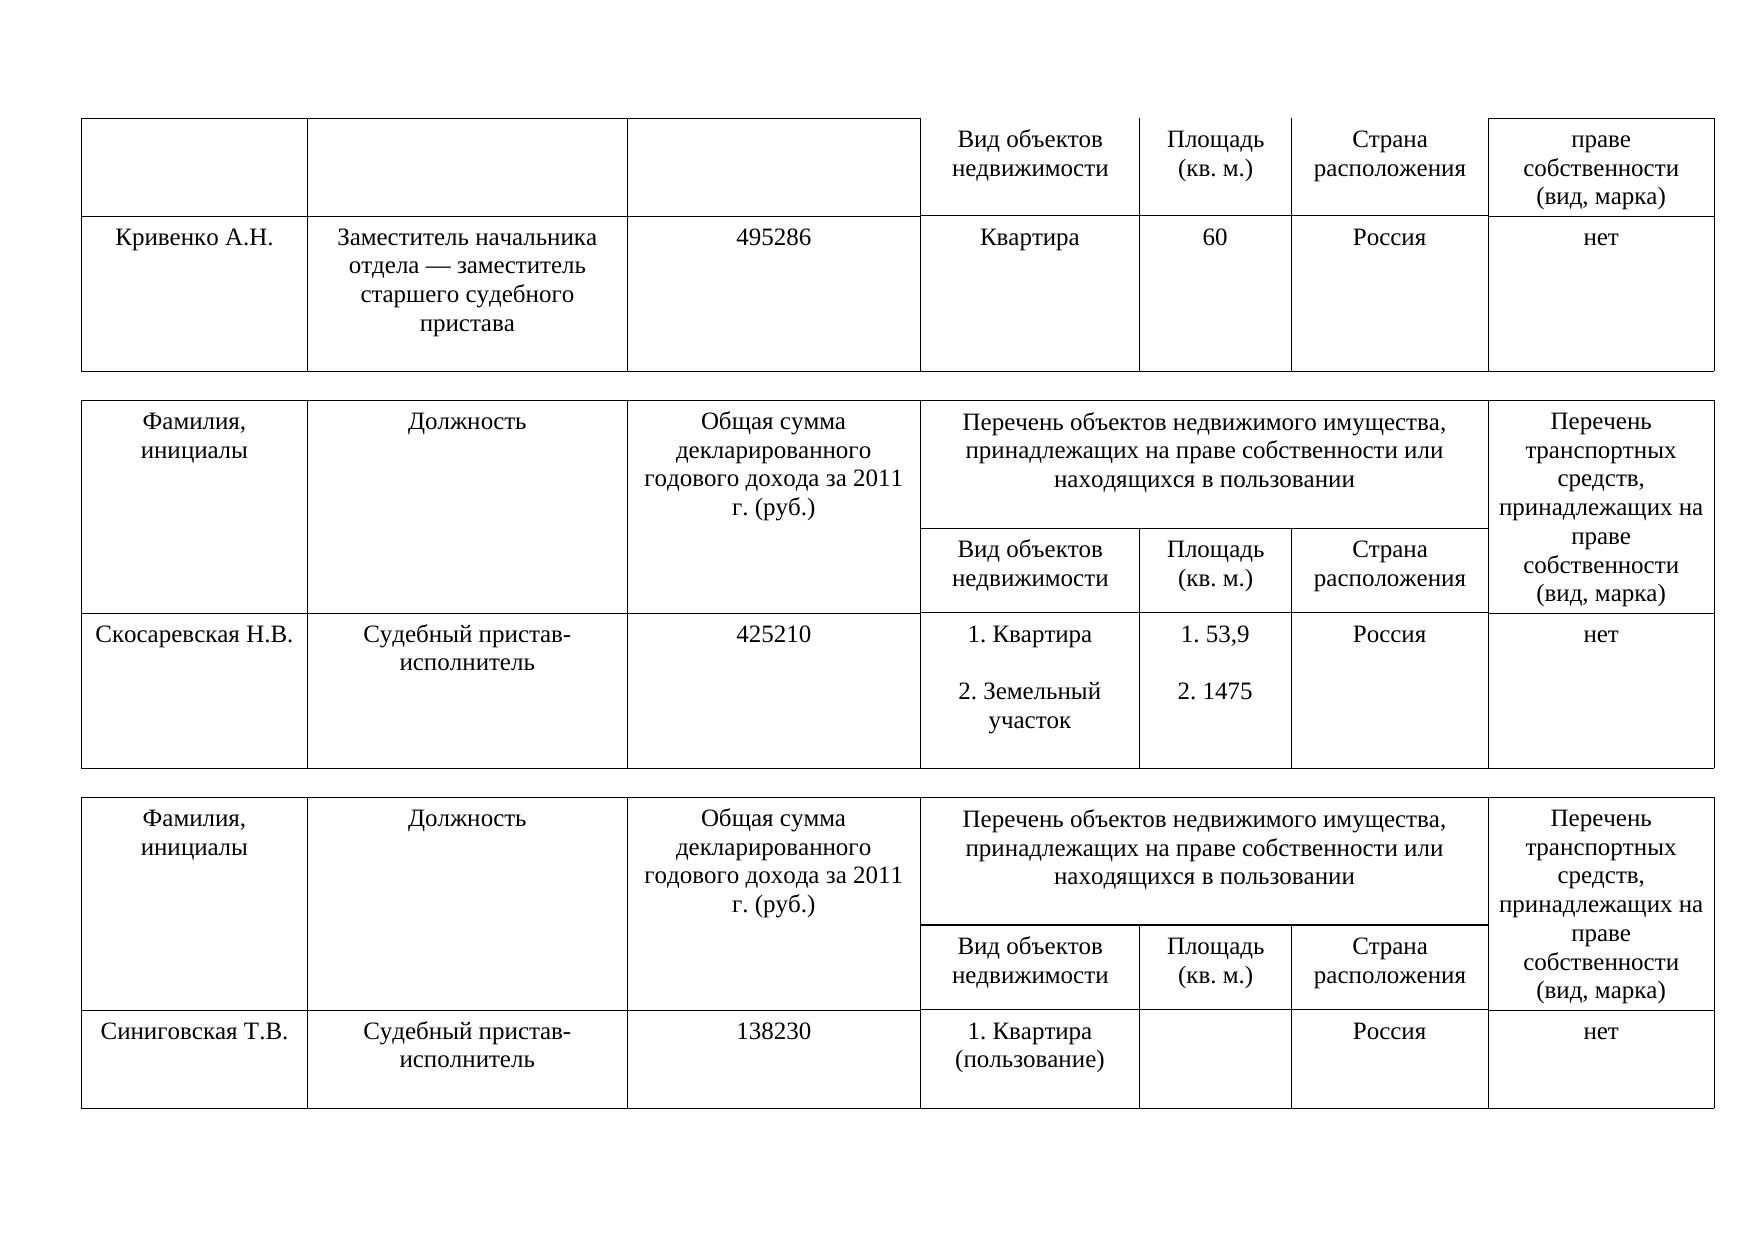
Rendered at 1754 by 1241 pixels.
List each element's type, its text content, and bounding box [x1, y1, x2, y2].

table_cell 138230 [628, 1011, 920, 1108]
table_cell Заместитель начальника отдела –– заместитель старшего судебного пристава [308, 217, 627, 371]
table_cell Судебный пристав-исполнитель [308, 1011, 627, 1108]
table_cell Площадь (кв. м.) [1140, 926, 1291, 1009]
table_cell нет [1489, 1011, 1714, 1108]
table_header [308, 119, 627, 216]
table_cell 60 [1140, 216, 1291, 371]
table_cell Страна расположения [1292, 118, 1488, 215]
table_cell Вид объектов недвижимости [921, 529, 1139, 612]
table_header Фамилия, инициалы [82, 401, 307, 613]
table_cell Россия [1292, 216, 1488, 371]
table_cell Россия [1292, 1010, 1488, 1108]
table_header Перечень объектов недвижимого имущества, принадлежащих на праве собственности или находящихся в пользовании [921, 401, 1488, 528]
table_cell Квартира [921, 216, 1139, 371]
table_cell 1. Квартира 2. Земельный участок [921, 613, 1139, 768]
table_header [628, 119, 920, 216]
table_cell Страна расположения [1292, 926, 1488, 1009]
table_cell 425210 [628, 614, 920, 768]
table_header Общая сумма декларированного годового дохода за 2011 г. (руб.) [628, 798, 920, 1010]
table_cell 1. 53,9 2. 1475 [1140, 613, 1291, 768]
table_header Перечень объектов недвижимого имущества, принадлежащих на праве собственности или находящихся в пользовании [921, 798, 1488, 924]
table_cell Россия [1292, 613, 1488, 768]
table_cell Кривенко А.Н. [82, 217, 307, 371]
table_cell Вид объектов недвижимости [921, 118, 1139, 215]
table_cell Вид объектов недвижимости [921, 926, 1139, 1009]
table_cell нет [1489, 614, 1714, 768]
table_cell Скосаревская Н.В. [82, 614, 307, 768]
table_header Перечень транспортных средств, принадлежащих на праве собственности (вид, марка) [1489, 798, 1714, 1010]
table_cell [1140, 1010, 1291, 1108]
table_cell Синиговская Т.В. [82, 1011, 307, 1108]
table_header Должность [308, 798, 627, 1010]
table_header Должность [308, 401, 627, 613]
table_cell Страна расположения [1292, 529, 1488, 612]
table_header праве собственности (вид, марка) [1489, 119, 1714, 216]
table_cell нет [1489, 217, 1714, 371]
table_header Общая сумма декларированного годового дохода за 2011 г. (руб.) [628, 401, 920, 613]
table_cell Судебный пристав-исполнитель [308, 614, 627, 768]
table_cell Площадь (кв. м.) [1140, 529, 1291, 612]
table_header Фамилия, инициалы [82, 798, 307, 1010]
table_header [82, 119, 307, 216]
table_header Перечень транспортных средств, принадлежащих на праве собственности (вид, марка) [1489, 401, 1714, 613]
table_cell 495286 [628, 217, 920, 371]
table_cell 1. Квартира (пользование) [921, 1010, 1139, 1108]
table_cell Площадь (кв. м.) [1140, 118, 1291, 215]
